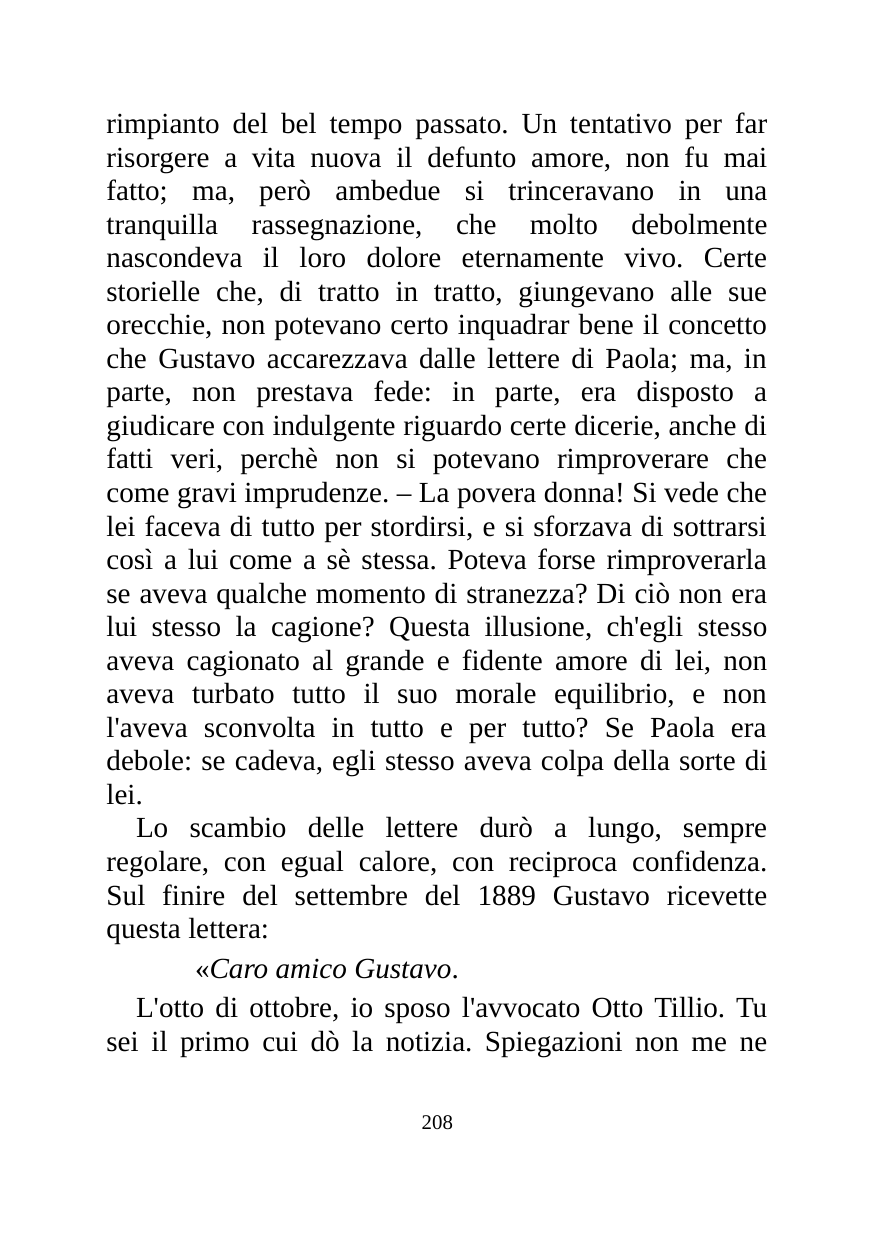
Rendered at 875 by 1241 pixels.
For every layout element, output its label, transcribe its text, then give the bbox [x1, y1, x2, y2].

text rimpianto del bel tempo passato. Un tentativo per far risorgere a vita nuova il defunto amore, non fu mai fatto; ma, però ambedue si trinceravano in una tranquilla rassegnazione, che molto debolmente nascondeva il loro dolore eternamente vivo. Certe storielle che, di tratto in tratto, giungevano alle sue orecchie, non potevano certo inquadrar bene il concetto che Gustavo accarezzava dalle lettere di Paola; ma, in parte, non prestava fede: in parte, era disposto a giudicare con indulgente riguardo certe dicerie, anche di fatti veri, perchè non si potevano rimproverare che come gravi imprudenze. – La povera donna! Si vede che lei faceva di tutto per stordirsi, e si sforzava di sottrarsi così a lui come a sè stessa. Poteva forse rimproverarla se aveva qualche momento di stranezza? Di ciò non era lui stesso la cagione? Questa illusione, ch'egli stesso aveva cagionato al grande e fidente amore di lei, non aveva turbato tutto il suo morale equilibrio, e non l'aveva sconvolta in tutto e per tutto? Se Paola era debole: se cadeva, egli stesso aveva colpa della sorte di lei. [106, 106, 768, 811]
text L'otto di ottobre, io sposo l'avvocato Otto Tillio. Tu sei il primo cui dò la notizia. Spiegazioni non me ne [106, 990, 768, 1057]
text Lo scambio delle lettere durò a lungo, sempre regolare, con egual calore, con reciproca confidenza. Sul finire del settembre del 1889 Gustavo ricevette questa lettera: [106, 811, 768, 945]
text «Caro amico Gustavo. [106, 951, 768, 984]
